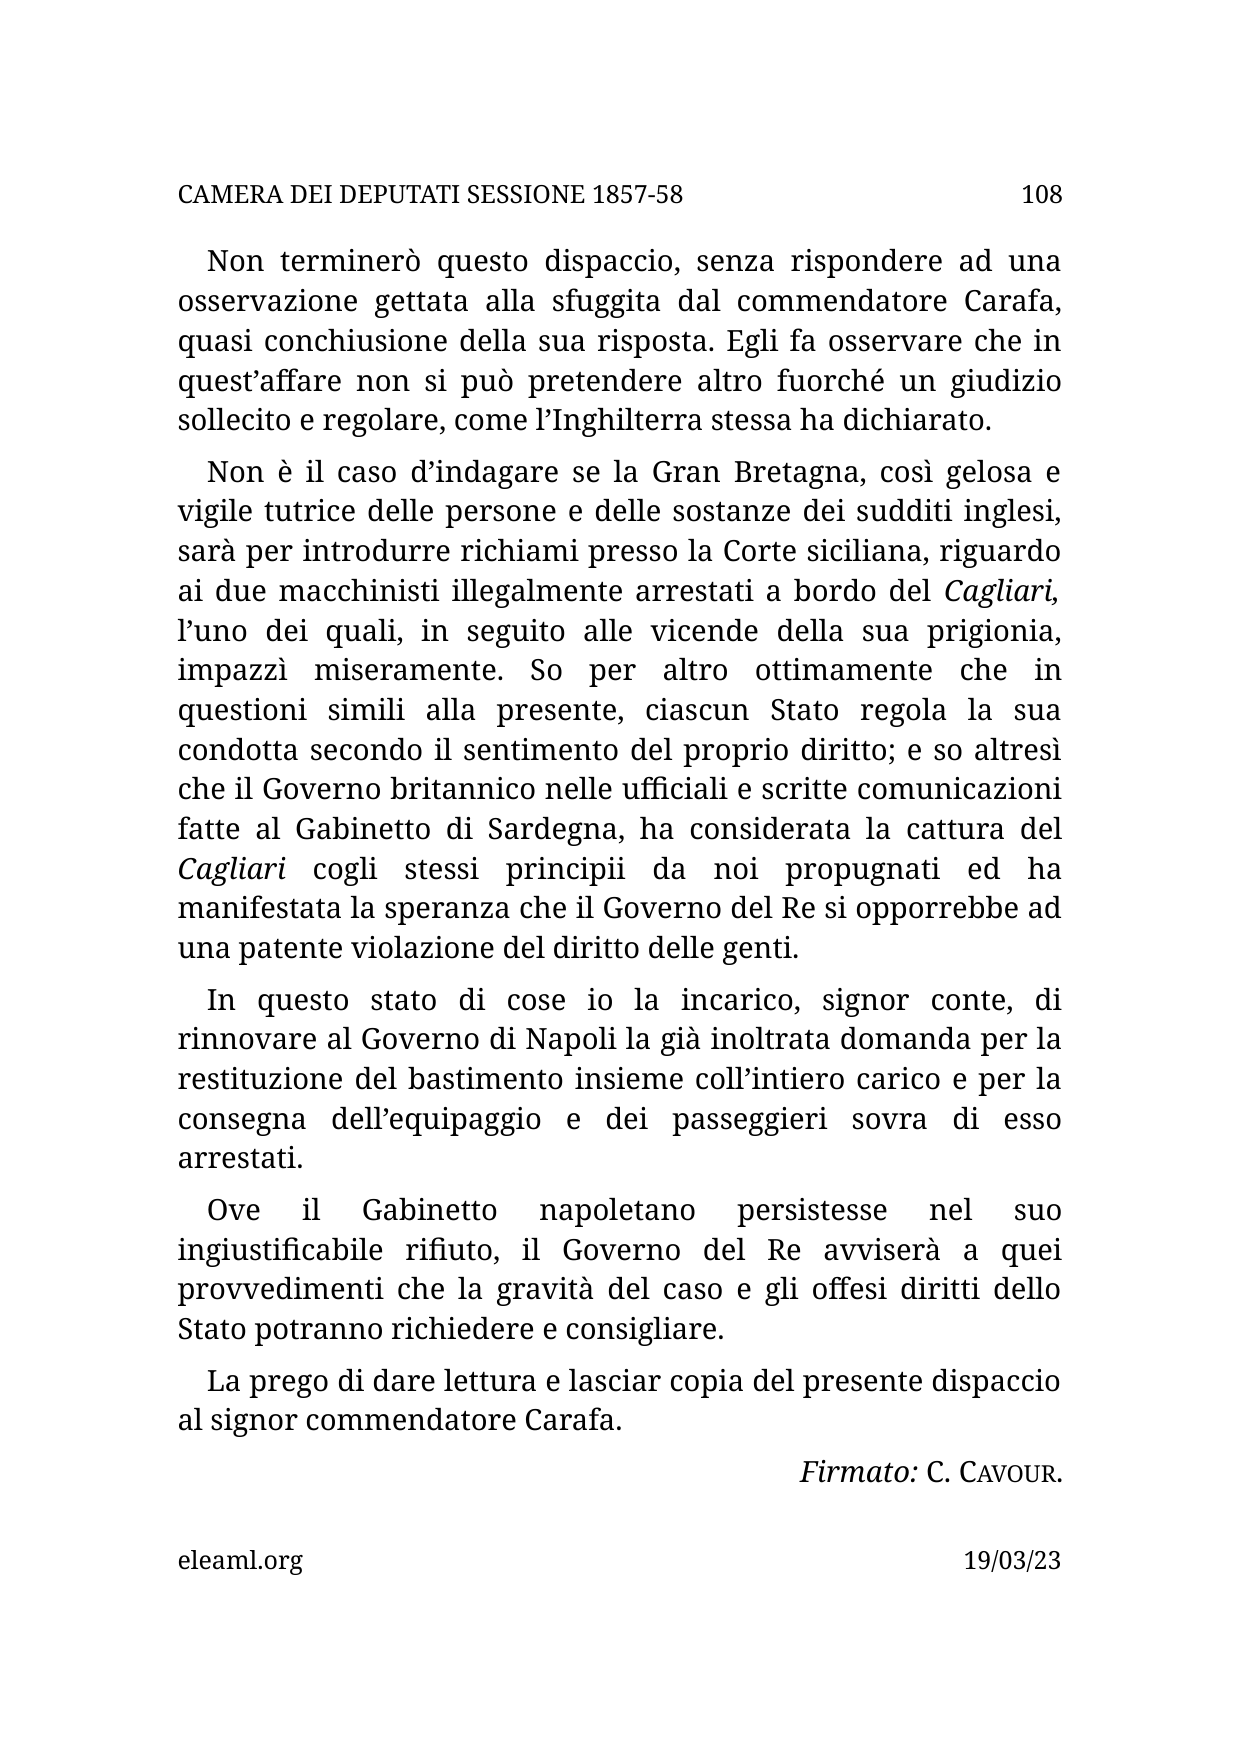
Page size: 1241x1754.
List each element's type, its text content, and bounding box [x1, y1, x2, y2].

text Firmato: C. Cavour. [177, 1451, 1063, 1491]
text Non è il caso d’indagare se la Gran Bretagna, così gelosa e vigile tutrice delle persone e delle sostanze dei sudditi inglesi, sarà per introdurre richiami presso la Corte siciliana, riguardo ai due macchinisti illegalmente arrestati a bordo del Cagliari, l’uno dei quali, in seguito alle vicende della sua prigionia, impazzì miseramente. So per altro ottimamente che in questioni simili alla presente, ciascun Stato regola la sua condotta secondo il sentimento del proprio diritto; e so altresì che il Governo britannico nelle ufficiali e scritte comunicazioni fatte al Gabinetto di Sardegna, ha considerata la cattura del Cagliari cogli stessi principii da noi propugnati ed ha manifestata la speranza che il Governo del Re si opporrebbe ad una patente violazione del diritto delle genti. [177, 451, 1063, 967]
text In questo stato di cose io la incarico, signor conte, di rinnovare al Governo di Napoli la già inoltrata domanda per la restituzione del bastimento insieme coll’intiero carico e per la consegna dell’equipaggio e dei passeggieri sovra di esso arrestati. [177, 979, 1063, 1177]
text La prego di dare lettura e lasciar copia del presente dispaccio al signor commendatore Carafa. [177, 1360, 1063, 1439]
text Ove il Gabinetto napoletano persistesse nel suo ingiustificabile rifiuto, il Governo del Re avviserà a quei provvedimenti che la gravità del caso e gli offesi diritti dello Stato potranno richiedere e consigliare. [177, 1189, 1063, 1348]
text Non terminerò questo dispaccio, senza rispondere ad una osservazione gettata alla sfuggita dal commendatore Carafa, quasi conchiusione della sua risposta. Egli fa osservare che in quest’affare non si può pretendere altro fuorché un giudizio sollecito e regolare, come l’Inghilterra stessa ha dichiarato. [177, 241, 1063, 439]
